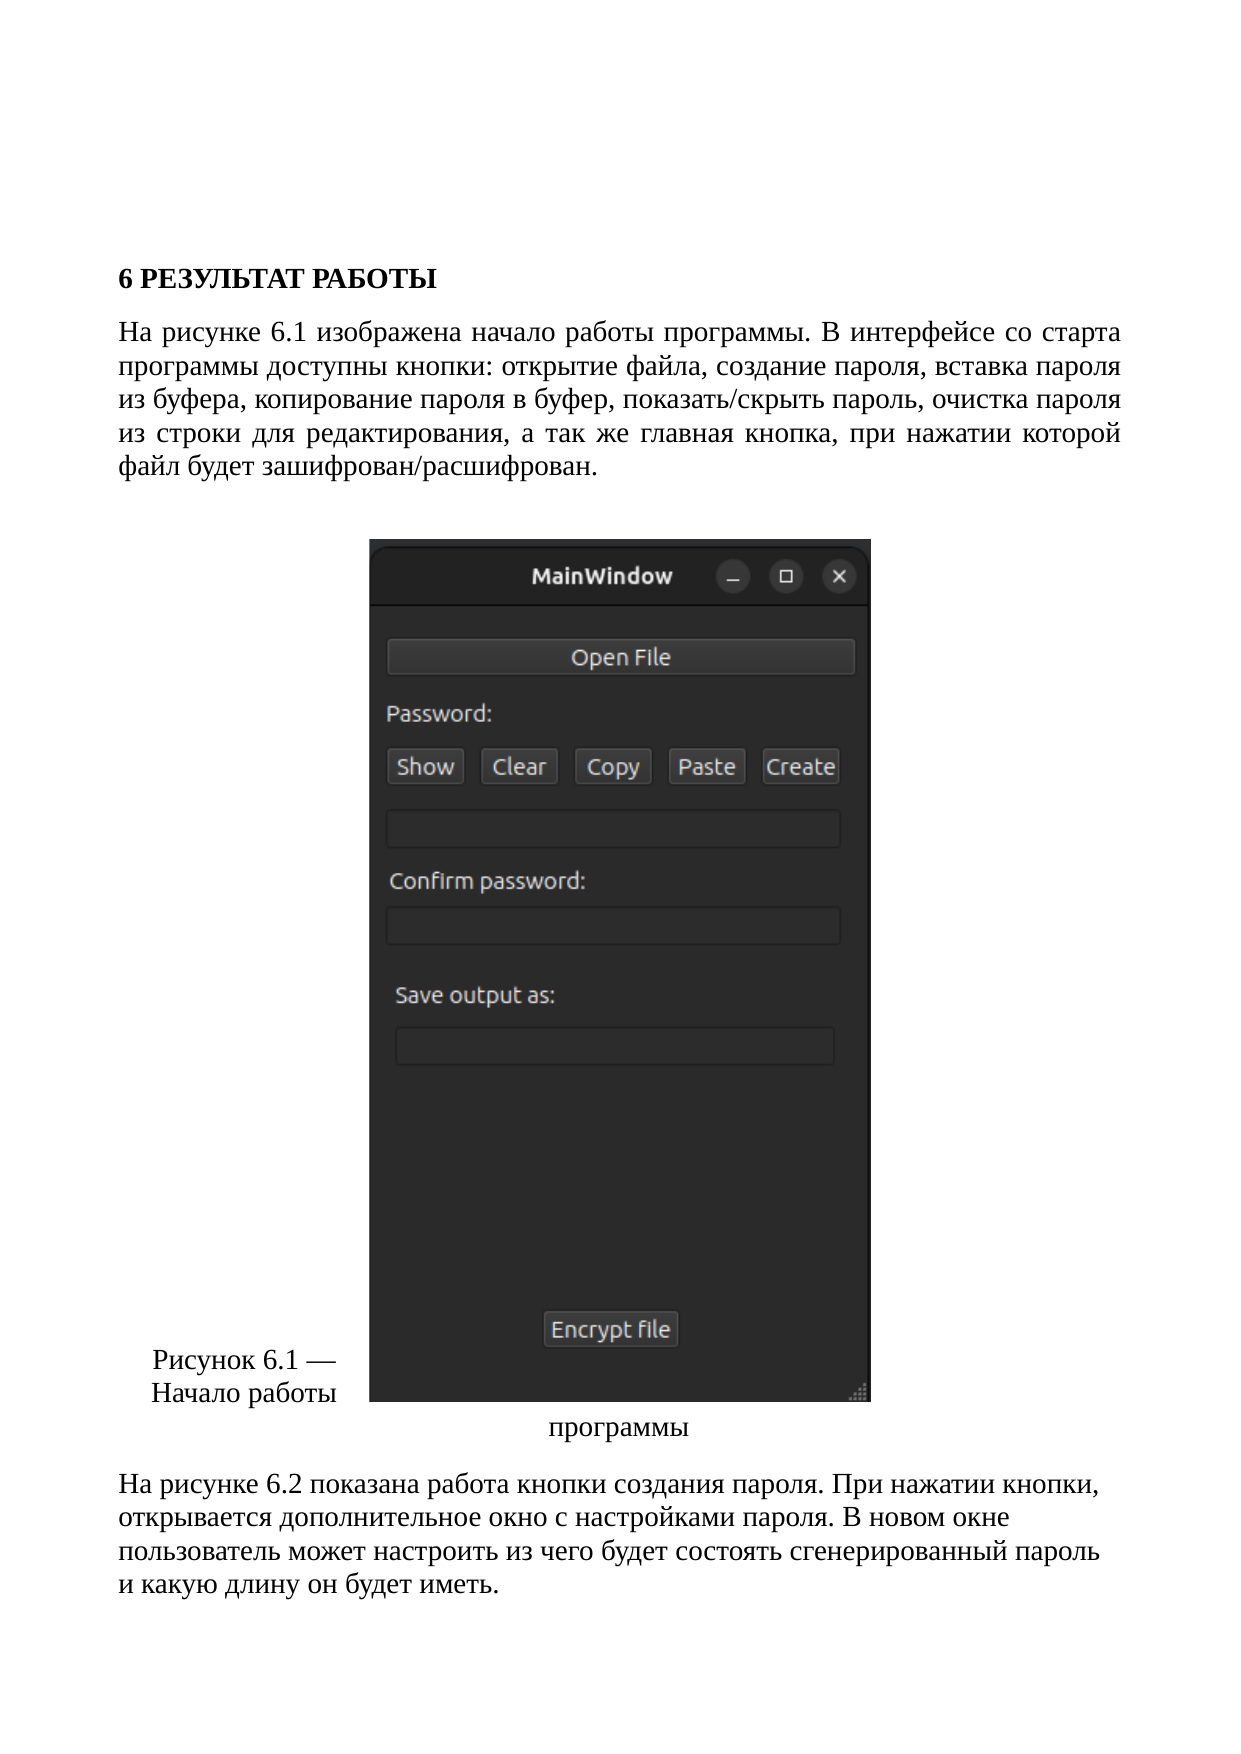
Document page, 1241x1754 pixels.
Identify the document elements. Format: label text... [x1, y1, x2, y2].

picture [369, 539, 871, 1402]
text 6 РЕЗУЛЬТАТ РАБОТЫ [118, 261, 1122, 294]
text На рисунке 6.2 показана работа кнопки создания пароля. При нажатии кнопки, открывается дополнительное окно с настройками пароля. В новом окне пользователь может настроить из чего будет состоять сгенерированный пароль и какую длину он будет иметь. [118, 1466, 1119, 1600]
subtitle На рисунке 6.1 изображена начало работы программы. В интерфейсе со старта программы доступны кнопки: открытие файла, создание пароля, вставка пароля из буфера, копирование пароля в буфер, показать/скрыть пароль, очистка пароля из строки для редактирования, а так же главная кнопка, при нажатии которой файл будет зашифрован/расшифрован. [118, 314, 1122, 482]
text Рисунок 6.1 — Начало работы программы [118, 1342, 1119, 1442]
